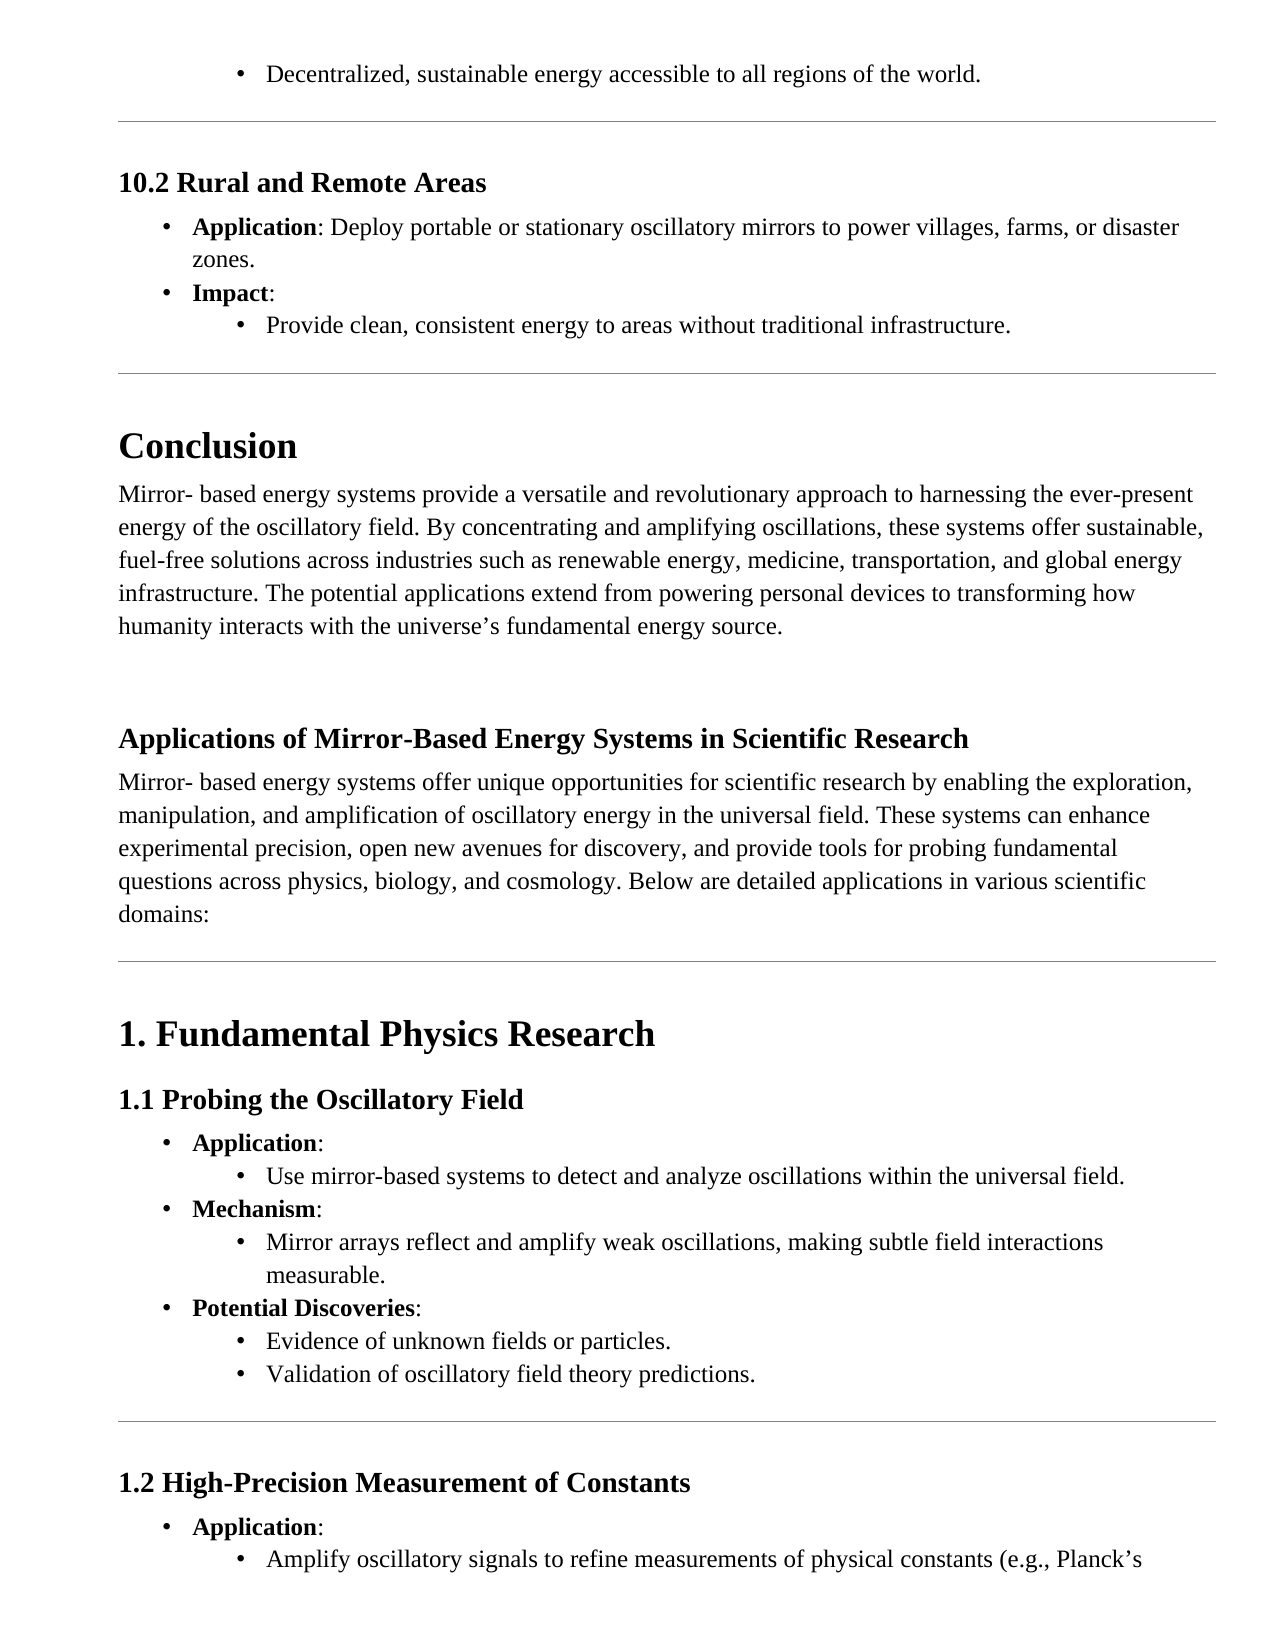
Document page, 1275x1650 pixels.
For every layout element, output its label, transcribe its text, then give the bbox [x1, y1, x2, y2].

list Use mirror-based systems to detect and analyze oscillations within the universal field. [236, 1161, 1216, 1190]
list Validation of oscillatory field theory predictions. [236, 1359, 1216, 1388]
list Application: [162, 1128, 1216, 1157]
list Decentralized, sustainable energy accessible to all regions of the world. [236, 59, 1216, 88]
subtitle 1. Fundamental Physics Research [118, 1012, 1216, 1055]
text Mirror- based energy systems offer unique opportunities for scientific research by enabling the exploration, manipulation, and amplification of oscillatory energy in the universal field. These systems can enhance experimental precision, open new avenues for discovery, and provide tools for probing fundamental questions across physics, biology, and cosmology. Below are detailed applications in various scientific domains: [118, 767, 1216, 928]
list Mechanism: [162, 1194, 1216, 1223]
list Mirror arrays reflect and amplify weak oscillations, making subtle field interactions measurable. [236, 1227, 1216, 1289]
list Application: [162, 1512, 1216, 1540]
subtitle Applications of Mirror-Based Energy Systems in Scientific Research [118, 721, 1216, 754]
subtitle 10.2 Rural and Remote Areas [118, 166, 1216, 199]
subtitle 1.1 Probing the Oscillatory Field [118, 1082, 1216, 1115]
text Mirror- based energy systems provide a versatile and revolutionary approach to harnessing the ever-present energy of the oscillatory field. By concentrating and amplifying oscillations, these systems offer sustainable, fuel-free solutions across industries such as renewable energy, medicine, transportation, and global energy infrastructure. The potential applications extend from powering personal devices to transforming how humanity interacts with the universe’s fundamental energy source. [118, 479, 1216, 640]
list Amplify oscillatory signals to refine measurements of physical constants (e.g., Planck’s [236, 1544, 1216, 1573]
list Application: Deploy portable or stationary oscillatory mirrors to power villages, farms, or disaster zones. [162, 212, 1216, 273]
list Evidence of unknown fields or particles. [236, 1326, 1216, 1355]
subtitle Conclusion [118, 423, 1216, 466]
list Provide clean, consistent energy to areas without traditional infrastructure. [236, 311, 1216, 339]
list Impact: [162, 278, 1216, 306]
subtitle 1.2 High-Precision Measurement of Constants [118, 1466, 1216, 1499]
list Potential Discoveries: [162, 1293, 1216, 1322]
